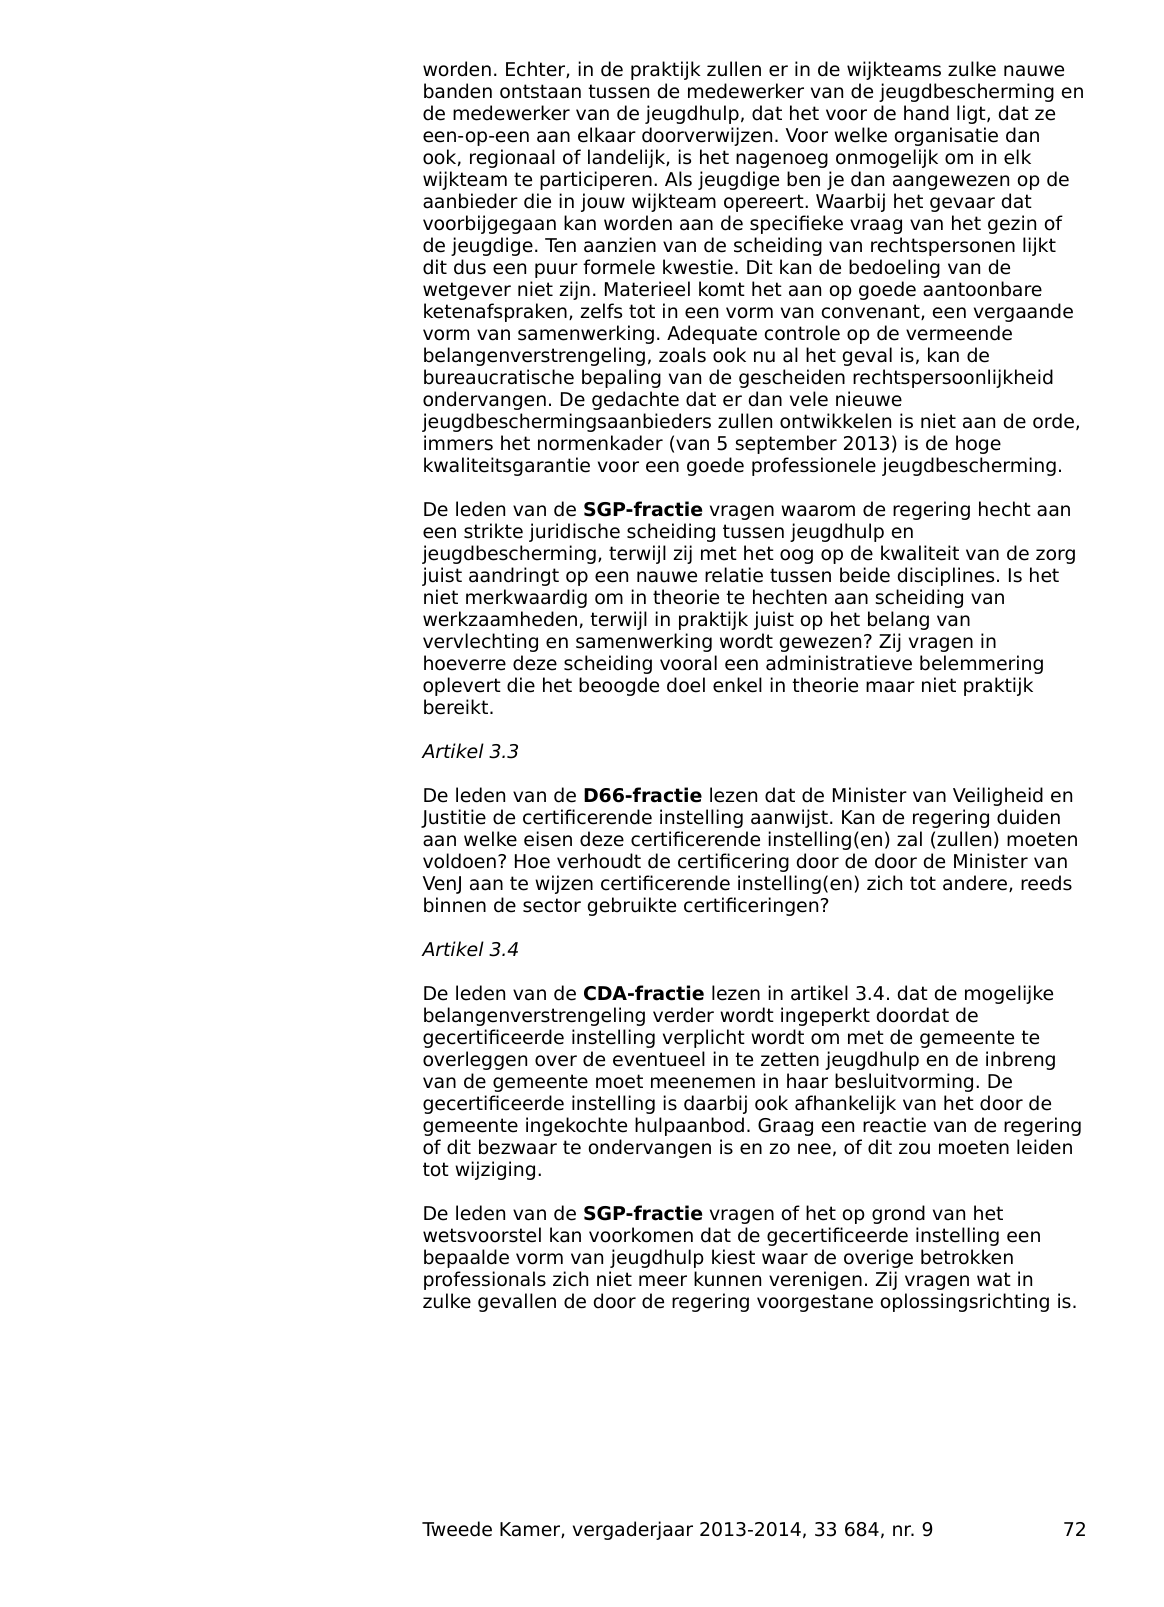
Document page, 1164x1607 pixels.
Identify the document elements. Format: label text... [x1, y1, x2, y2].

text De leden van de CDA-fractie lezen in artikel 3.4. dat de mogelijke belangenverstrengeling verder wordt ingeperkt doordat de gecertificeerde instelling verplicht wordt om met de gemeente te overleggen over de eventueel in te zetten jeugdhulp en de inbreng van de gemeente moet meenemen in haar besluitvorming. De gecertificeerde instelling is daarbij ook afhankelijk van het door de gemeente ingekochte hulpaanbod. Graag een reactie van de regering of dit bezwaar te ondervangen is en zo nee, of dit zou moeten leiden tot wijziging. [422, 983, 1087, 1181]
subtitle Artikel 3.4 [422, 939, 1087, 961]
text De leden van de SGP-fractie vragen of het op grond van het wetsvoorstel kan voorkomen dat de gecertificeerde instelling een bepaalde vorm van jeugdhulp kiest waar de overige betrokken professionals zich niet meer kunnen verenigen. Zij vragen wat in zulke gevallen de door de regering voorgestane oplossingsrichting is. [422, 1203, 1087, 1313]
text De leden van de SGP-fractie vragen waarom de regering hecht aan een strikte juridische scheiding tussen jeugdhulp en jeugdbescherming, terwijl zij met het oog op de kwaliteit van de zorg juist aandringt op een nauwe relatie tussen beide disciplines. Is het niet merkwaardig om in theorie te hechten aan scheiding van werkzaamheden, terwijl in praktijk juist op het belang van vervlechting en samenwerking wordt gewezen? Zij vragen in hoeverre deze scheiding vooral een administratieve belemmering oplevert die het beoogde doel enkel in theorie maar niet praktijk bereikt. [422, 499, 1087, 719]
subtitle Artikel 3.3 [422, 741, 1087, 763]
text De leden van de D66-fractie lezen dat de Minister van Veiligheid en Justitie de certificerende instelling aanwijst. Kan de regering duiden aan welke eisen deze certificerende instelling(en) zal (zullen) moeten voldoen? Hoe verhoudt de certificering door de door de Minister van VenJ aan te wijzen certificerende instelling(en) zich tot andere, reeds binnen de sector gebruikte certificeringen? [422, 785, 1087, 917]
text worden. Echter, in de praktijk zullen er in de wijkteams zulke nauwe banden ontstaan tussen de medewerker van de jeugdbescherming en de medewerker van de jeugdhulp, dat het voor de hand ligt, dat ze een-op-een aan elkaar doorverwijzen. Voor welke organisatie dan ook, regionaal of landelijk, is het nagenoeg onmogelijk om in elk wijkteam te participeren. Als jeugdige ben je dan aangewezen op de aanbieder die in jouw wijkteam opereert. Waarbij het gevaar dat voorbijgegaan kan worden aan de specifieke vraag van het gezin of de jeugdige. Ten aanzien van de scheiding van rechtspersonen lijkt dit dus een puur formele kwestie. Dit kan de bedoeling van de wetgever niet zijn. Materieel komt het aan op goede aantoonbare ketenafspraken, zelfs tot in een vorm van convenant, een vergaande vorm van samenwerking. Adequate controle op de vermeende belangenverstrengeling, zoals ook nu al het geval is, kan de bureaucratische bepaling van de gescheiden rechtspersoonlijkheid ondervangen. De gedachte dat er dan vele nieuwe jeugdbeschermingsaanbieders zullen ontwikkelen is niet aan de orde, immers het normenkader (van 5 september 2013) is de hoge kwaliteitsgarantie voor een goede professionele jeugdbescherming. [422, 59, 1087, 477]
